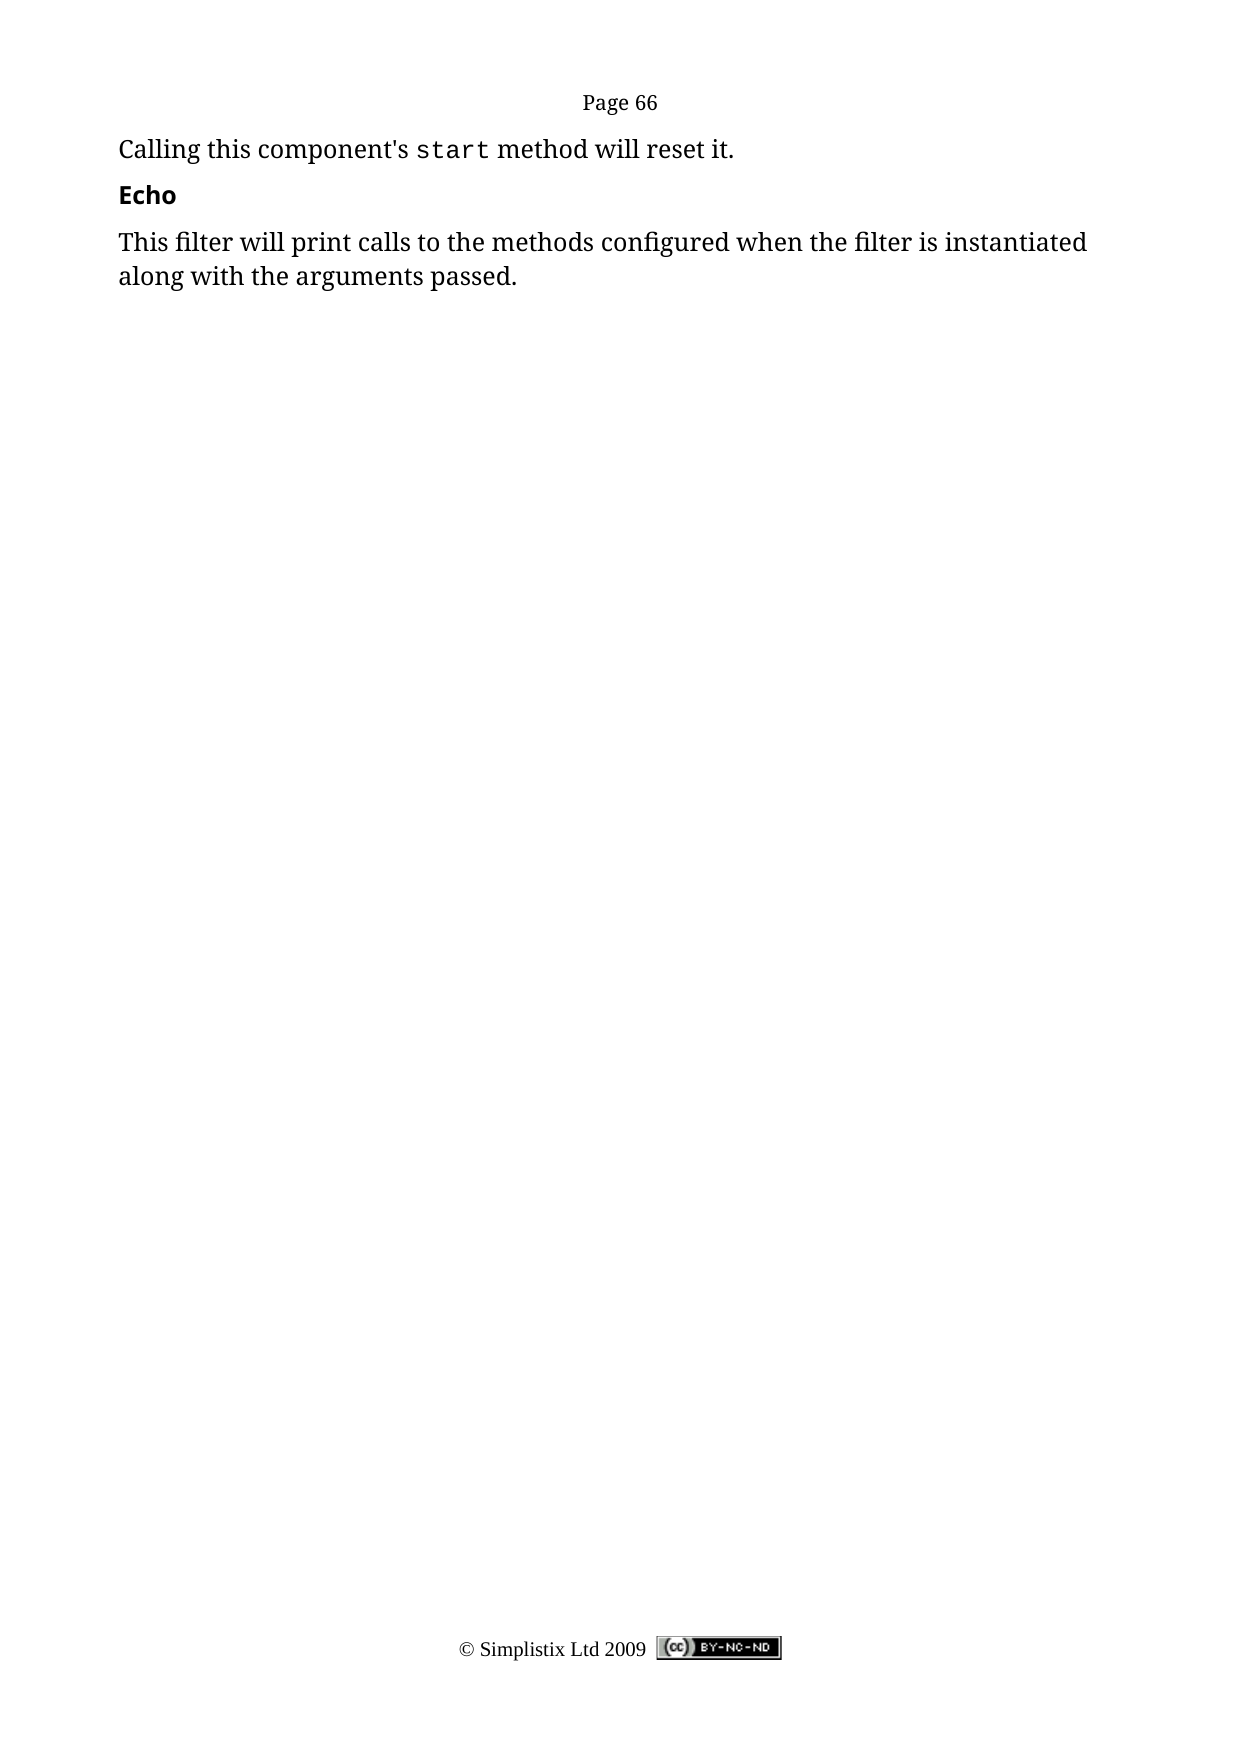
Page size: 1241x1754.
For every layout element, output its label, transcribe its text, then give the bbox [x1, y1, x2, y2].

text Calling this component's start method will reset it. [118, 132, 1122, 166]
picture [656, 1636, 782, 1660]
text This filter will print calls to the methods configured when the filter is instantiated along with the arguments passed. [118, 224, 1122, 292]
subtitle Echo [118, 178, 1122, 212]
